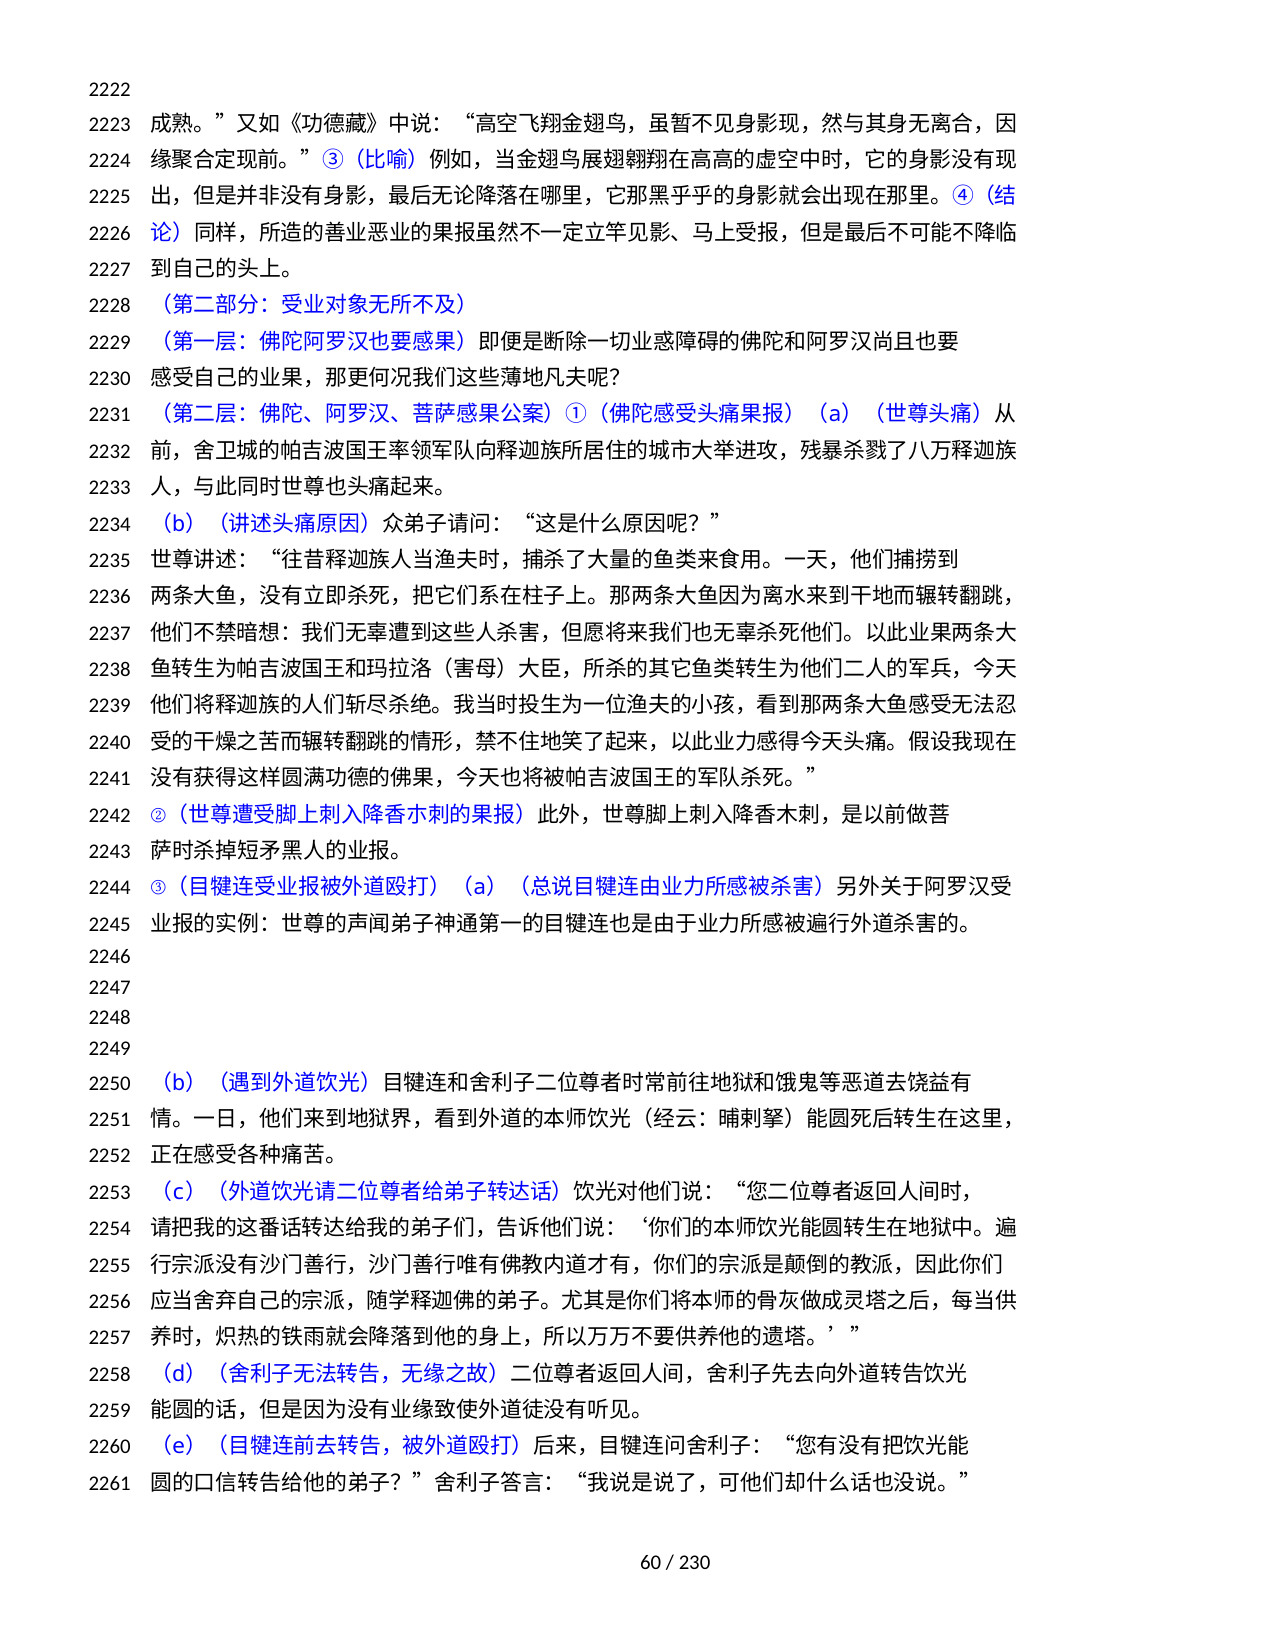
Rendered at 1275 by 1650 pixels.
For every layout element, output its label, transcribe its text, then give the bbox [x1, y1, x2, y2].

text （第一层：佛陀阿罗汉也要感果）即便是断除一切业惑障碍的佛陀和阿罗汉尚且也要 [150, 324, 1200, 355]
text （d）（舍利子无法转告，无缘之故）二位尊者返回人间，舍利子先去向外道转告饮光 [150, 1356, 1200, 1387]
text 出，但是并非没有身影，最后无论降落在哪里，它那黑乎乎的身影就会出现在那里。④（结 [150, 178, 1200, 210]
text 鱼转生为帕吉波国王和玛拉洛（害母）大臣，所杀的其它鱼类转生为他们二人的军兵，今天 [150, 651, 1200, 683]
text （b）（讲述头痛原因）众弟子请问：“这是什么原因呢？” [150, 506, 1200, 537]
text 业报的实例：世尊的声闻弟子神通第一的目犍连也是由于业力所感被遍行外道杀害的。 [150, 906, 1200, 937]
text 应当舍弃自己的宗派，随学释迦佛的弟子。尤其是你们将本师的骨灰做成灵塔之后，每当供 [150, 1283, 1200, 1315]
text 萨时杀掉短矛黑人的业报。 [150, 833, 1200, 865]
text 受的干燥之苦而辗转翻跳的情形，禁不住地笑了起来，以此业力感得今天头痛。假设我现在 [150, 724, 1200, 756]
text 成熟。”又如《功德藏》中说：“高空飞翔金翅鸟，虽暂不见身影现，然与其身无离合，因 [150, 106, 1200, 137]
text （c）（外道饮光请二位尊者给弟子转达话）饮光对他们说：“您二位尊者返回人间时， [150, 1174, 1200, 1206]
text 他们不禁暗想：我们无辜遭到这些人杀害，但愿将来我们也无辜杀死他们。以此业果两条大 [150, 615, 1200, 646]
text 感受自己的业果，那更何况我们这些薄地凡夫呢？ [150, 360, 1200, 392]
text 到自己的头上。 [150, 251, 1200, 283]
text 人，与此同时世尊也头痛起来。 [150, 469, 1200, 501]
text 圆的口信转告给他的弟子？”舍利子答言：“我说是说了，可他们却什么话也没说。” [150, 1465, 1200, 1497]
text （第二部分：受业对象无所不及） [150, 287, 1200, 319]
text 请把我的这番话转达给我的弟子们，告诉他们说：‘你们的本师饮光能圆转生在地狱中。遍 [150, 1210, 1200, 1242]
text （第二层：佛陀、阿罗汉、菩萨感果公案）①（佛陀感受头痛果报）（a）（世尊头痛）从 [150, 396, 1200, 428]
text 正在感受各种痛苦。 [150, 1137, 1200, 1169]
text 没有获得这样圆满功德的佛果，今天也将被帕吉波国王的军队杀死。” [150, 760, 1200, 792]
text 行宗派没有沙门善行，沙门善行唯有佛教内道才有，你们的宗派是颠倒的教派，因此你们 [150, 1247, 1200, 1278]
text 世尊讲述：“往昔释迦族人当渔夫时，捕杀了大量的鱼类来食用。一天，他们捕捞到 [150, 542, 1200, 574]
text （e）（目犍连前去转告，被外道殴打）后来，目犍连问舍利子：“您有没有把饮光能 [150, 1428, 1200, 1460]
text ③（目犍连受业报被外道殴打）（a）（总说目犍连由业力所感被杀害）另外关于阿罗汉受 [150, 869, 1200, 901]
text 两条大鱼，没有立即杀死，把它们系在柱子上。那两条大鱼因为离水来到干地而辗转翻跳， [150, 578, 1200, 610]
text 前，舍卫城的帕吉波国王率领军队向释迦族所居住的城市大举进攻，残暴杀戮了八万释迦族 [150, 433, 1200, 464]
text 他们将释迦族的人们斩尽杀绝。我当时投生为一位渔夫的小孩，看到那两条大鱼感受无法忍 [150, 687, 1200, 719]
text 论）同样，所造的善业恶业的果报虽然不一定立竿见影、马上受报，但是最后不可能不降临 [150, 215, 1200, 246]
text 情。一日，他们来到地狱界，看到外道的本师饮光（经云：晡剌拏）能圆死后转生在这里， [150, 1101, 1200, 1133]
text ②（世尊遭受脚上刺入降香朩刺的果报）此外，世尊脚上刺入降香木刺，是以前做菩 [150, 797, 1200, 828]
text 缘聚合定现前。”③（比喻）例如，当金翅鸟展翅翱翔在高高的虚空中时，它的身影没有现 [150, 142, 1200, 174]
text （b）（遇到外道饮光）目犍连和舍利子二位尊者时常前往地狱和饿鬼等恶道去饶益有 [150, 1065, 1200, 1096]
text 能圆的话，但是因为没有业缘致使外道徒没有听见。 [150, 1392, 1200, 1424]
text 养时，炽热的铁雨就会降落到他的身上，所以万万不要供养他的遗塔。’” [150, 1319, 1200, 1351]
